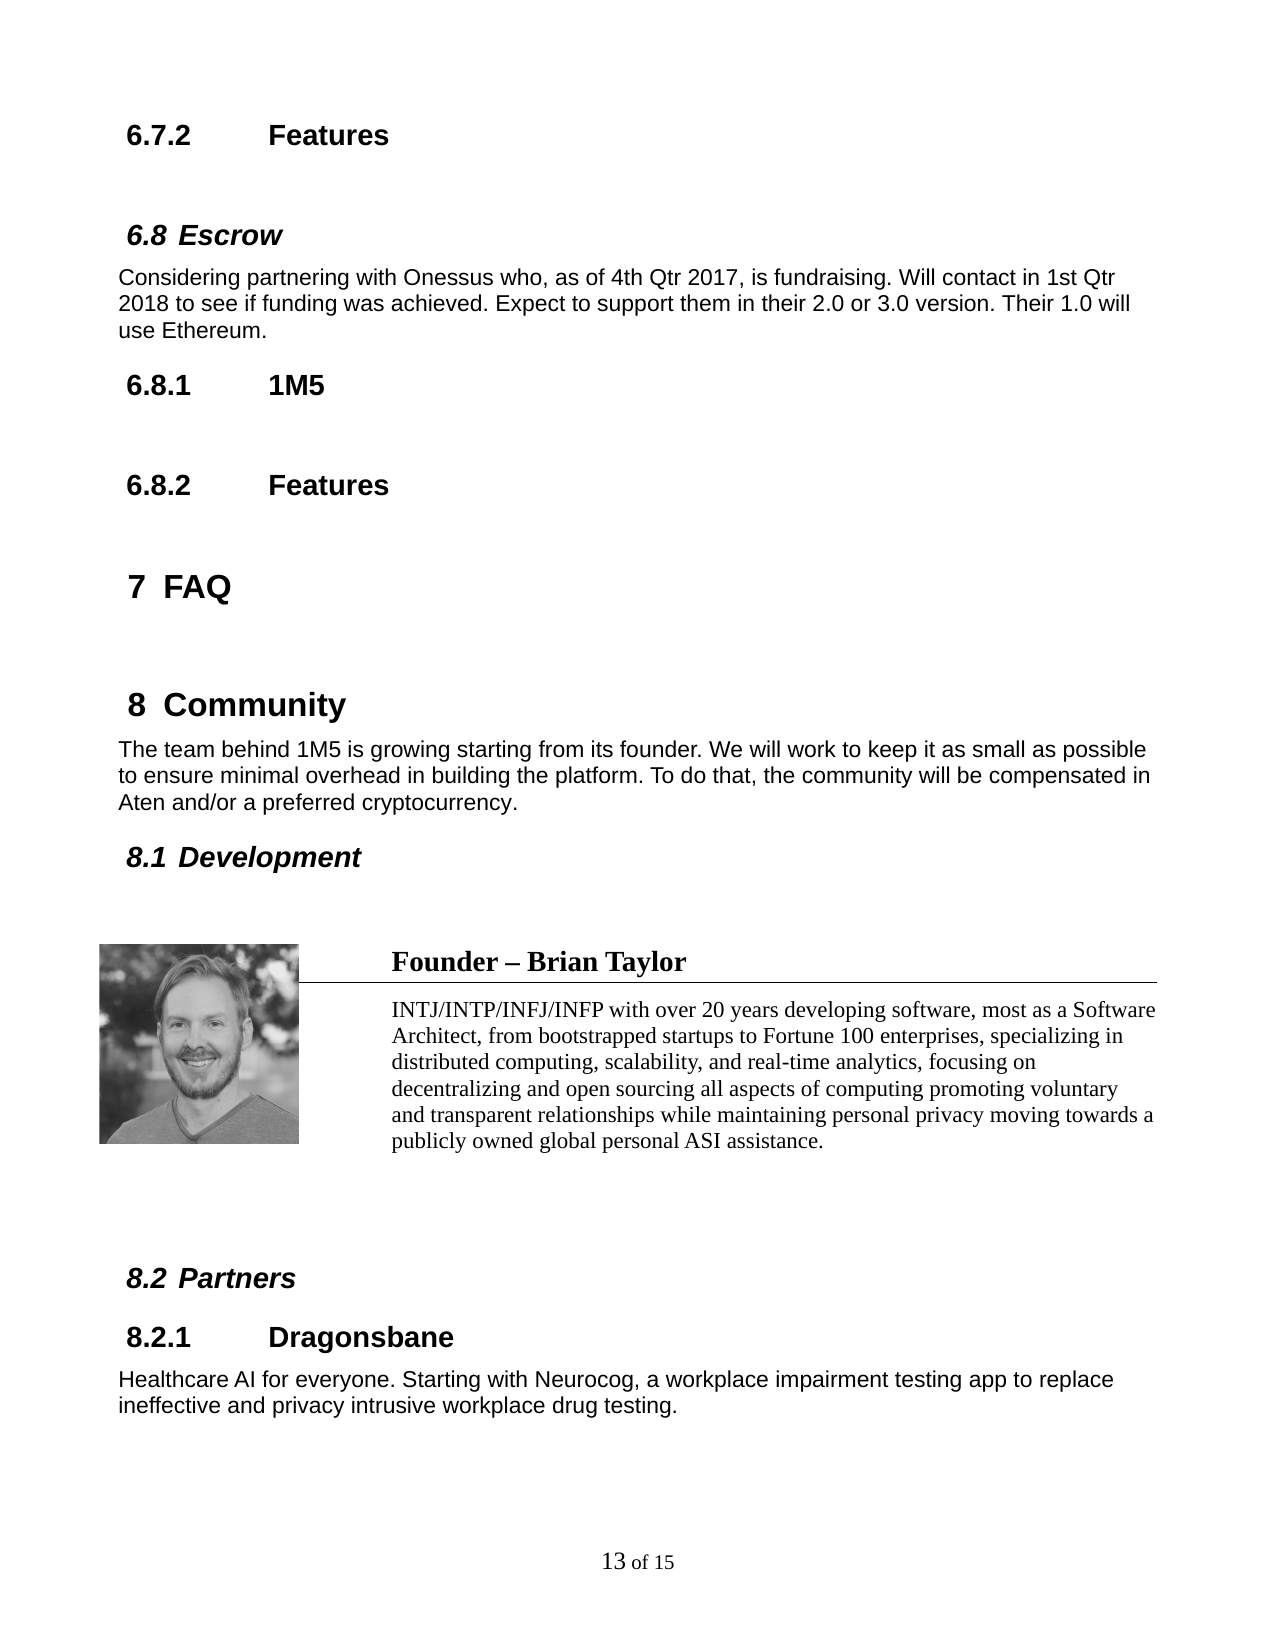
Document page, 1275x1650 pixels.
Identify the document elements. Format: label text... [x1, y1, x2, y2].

text INTJ/INTP/INFJ/INFP with over 20 years developing software, most as a Software Architect, from bootstrapped startups to Fortune 100 enterprises, specializing in distributed computing, scalability, and real-time analytics, focusing on decentralizing and open sourcing all aspects of computing promoting voluntary and transparent relationships while maintaining personal privacy moving towards a publicly owned global personal ASI assistance. [192, 996, 1157, 1154]
subtitle Escrow [118, 218, 1157, 251]
subtitle Dragonsbane [118, 1320, 1157, 1353]
picture [99, 944, 299, 1144]
subtitle Partners [118, 1261, 1157, 1295]
subtitle FAQ [118, 568, 1157, 606]
text Considering partnering with Onessus who, as of 4th Qtr 2017, is fundraising. Will contact in 1st Qtr 2018 to see if funding was achieved. Expect to support them in their 2.0 or 3.0 version. Their 1.0 will use Ethereum. [118, 264, 1157, 343]
subtitle Features [118, 118, 1157, 152]
subtitle Features [118, 468, 1157, 501]
subtitle Development [118, 840, 1157, 873]
subtitle 1M5 [118, 368, 1157, 402]
text Founder – Brian Taylor [299, 944, 1157, 982]
text Healthcare AI for everyone. Starting with Neurocog, a workplace impairment testing app to replace ineffective and privacy intrusive workplace drug testing. [118, 1366, 1157, 1418]
text The team behind 1M5 is growing starting from its founder. We will work to keep it as small as possible to ensure minimal overhead in building the platform. To do that, the community will be compensated in Aten and/or a preferred cryptocurrency. [118, 736, 1157, 815]
subtitle Community [118, 685, 1157, 723]
